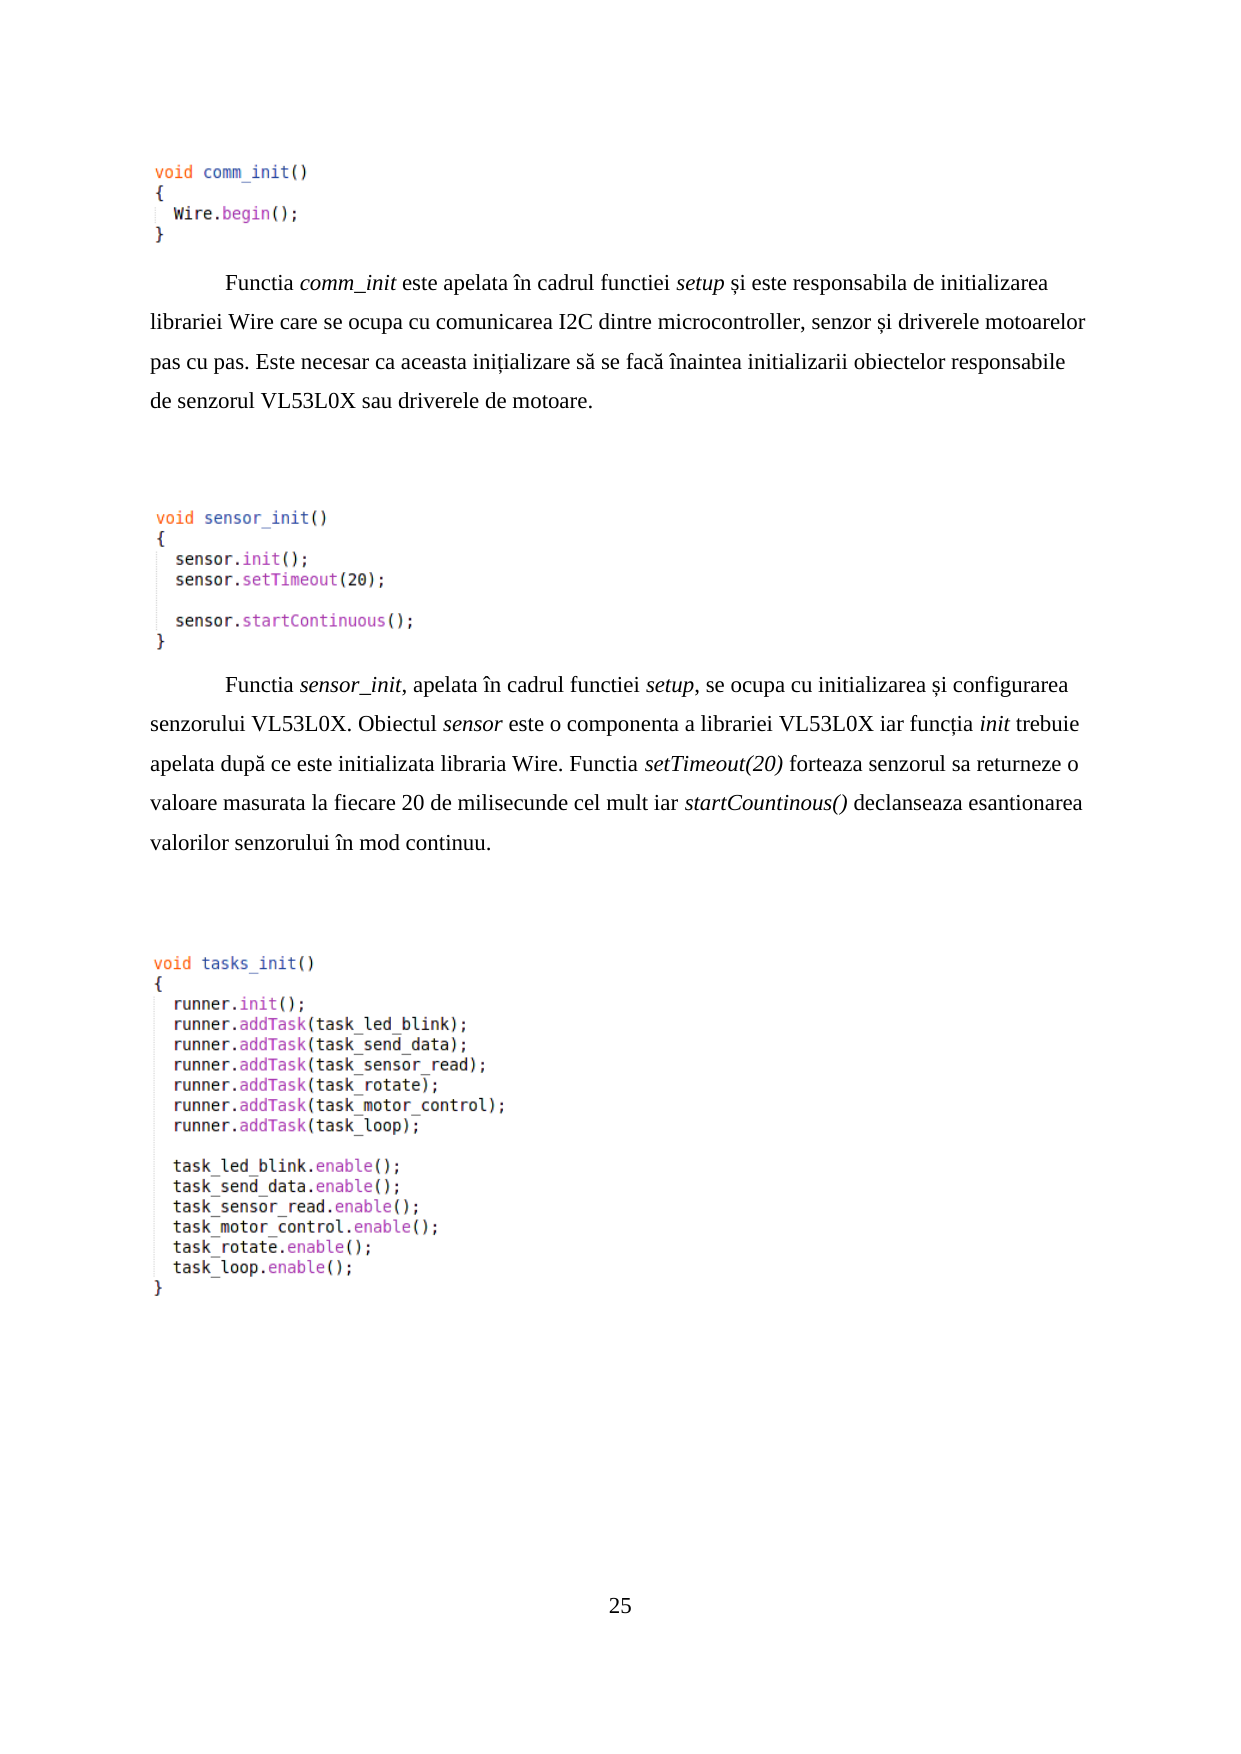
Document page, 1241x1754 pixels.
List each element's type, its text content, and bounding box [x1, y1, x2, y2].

text Functia sensor_init, apelata în cadrul functiei setup, se ocupa cu initializarea și configurarea senzorului VL53L0X. Obiectul sensor este o componenta a librariei VL53L0X iar funcția init trebuie apelata după ce este initializata libraria Wire. Functia setTimeout(20) forteaza senzorul sa returneze o valoare masurata la fiecare 20 de milisecunde cel mult iar startCountinous() declanseaza esantionarea valorilor senzorului în mod continuu. [150, 658, 1090, 855]
picture [150, 949, 1091, 1309]
picture [150, 150, 1091, 256]
text Functia comm_init este apelata în cadrul functiei setup și este responsabila de initializarea librariei Wire care se ocupa cu comunicarea I2C dintre microcontroller, senzor și driverele motoarelor pas cu pas. Este necesar ca aceasta inițializare să se facă înaintea initializarii obiectelor responsabile de senzorul VL53L0X sau driverele de motoare. [150, 256, 1090, 414]
picture [150, 507, 1091, 658]
